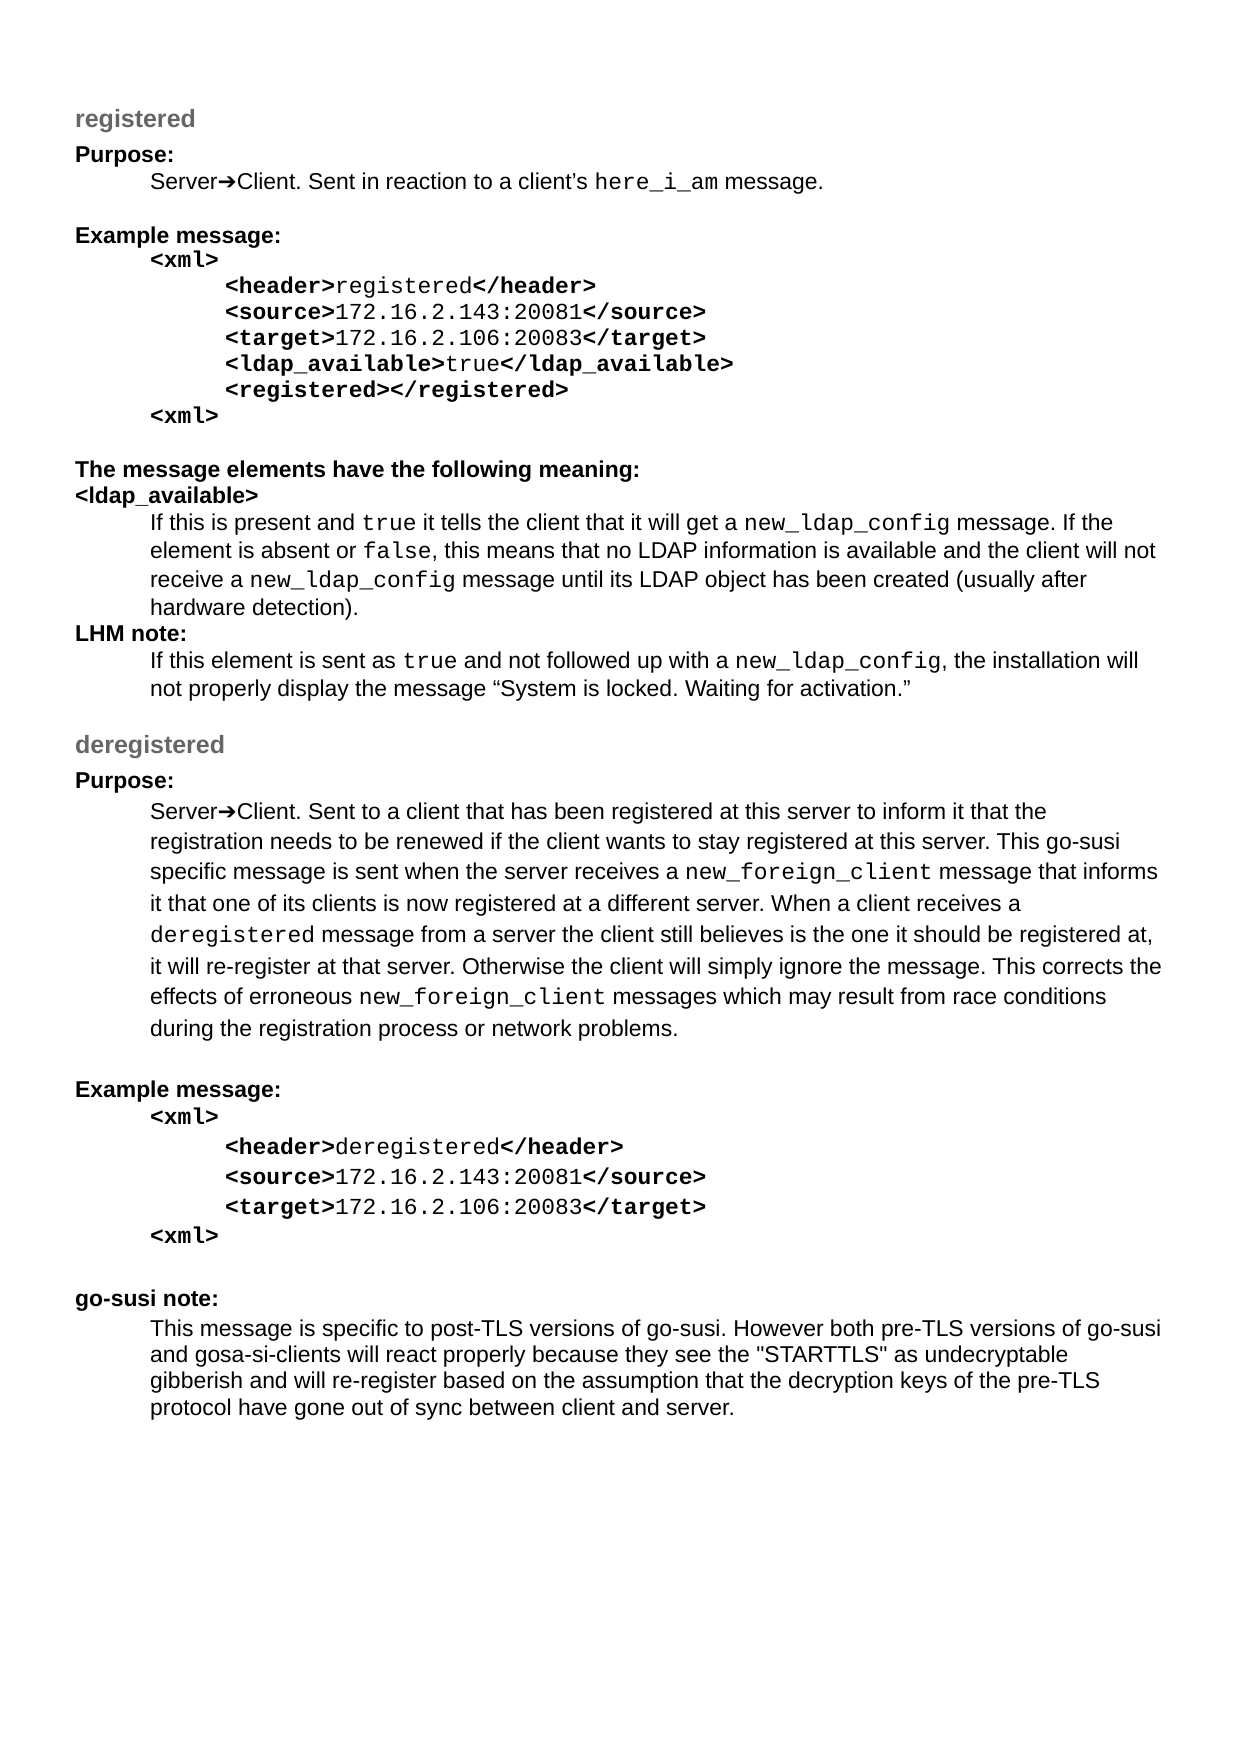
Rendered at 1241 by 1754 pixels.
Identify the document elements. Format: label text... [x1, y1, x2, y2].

text The message elements have the following meaning: [75, 456, 1165, 482]
text LHM note: [75, 620, 1165, 647]
text <ldap_available>true</ldap_available> [225, 352, 1165, 378]
text Purpose: [75, 141, 1165, 168]
text Server➔Client. Sent to a client that has been registered at this server to inform it that the registration needs to be renewed if the client wants to stay registered at this server. This go-susi specific message is sent when the server receives a new_foreign_client message that informs it that one of its clients is now registered at a different server. When a client receives a deregistered message from a server the client still believes is the one it should be registered at, it will re-register at that server. Otherwise the client will simply ignore the message. This corrects the effects of erroneous new_foreign_client messages which may result from race conditions during the registration process or network problems. [150, 798, 1165, 1041]
text <registered></registered> [225, 378, 1165, 404]
text <target>172.16.2.106:20083</target> [225, 326, 1165, 352]
text Server➔Client. Sent in reaction to a client’s here_i_am message. [150, 168, 1165, 196]
text <target>172.16.2.106:20083</target> [225, 1195, 1165, 1221]
text <ldap_available> [75, 482, 1165, 509]
text If this is present and true it tells the client that it will get a new_ldap_config message. If the element is absent or false, this means that no LDAP information is available and the client will not receive a new_ldap_config message until its LDAP object has been created (usually after hardware detection). [150, 509, 1165, 620]
text <header>deregistered</header> [225, 1136, 1165, 1161]
text <xml> [150, 1106, 1165, 1132]
text If this element is sent as true and not followed up with a new_ldap_config, the installation will not properly display the message “System is locked. Waiting for activation.” [150, 647, 1165, 701]
text Example message: [75, 1076, 1165, 1102]
text go-susi note: [75, 1284, 1165, 1311]
text This message is specific to post-TLS versions of go-susi. However both pre-TLS versions of go-susi and gosa-si-clients will react properly because they see the "STARTTLS" as undecryptable gibberish and will re-register based on the assumption that the decryption keys of the pre-TLS protocol have gone out of sync between client and server. [150, 1315, 1165, 1420]
text <xml> [150, 249, 1165, 274]
text <xml> [150, 404, 1165, 430]
subtitle registered [75, 104, 1165, 133]
text Purpose: [75, 767, 1165, 794]
text Example message: [75, 222, 1165, 249]
text <header>registered</header> [225, 274, 1165, 301]
text <xml> [150, 1225, 1165, 1251]
subtitle deregistered [75, 730, 1165, 759]
text <source>172.16.2.143:20081</source> [225, 301, 1165, 326]
text <source>172.16.2.143:20081</source> [225, 1165, 1165, 1191]
